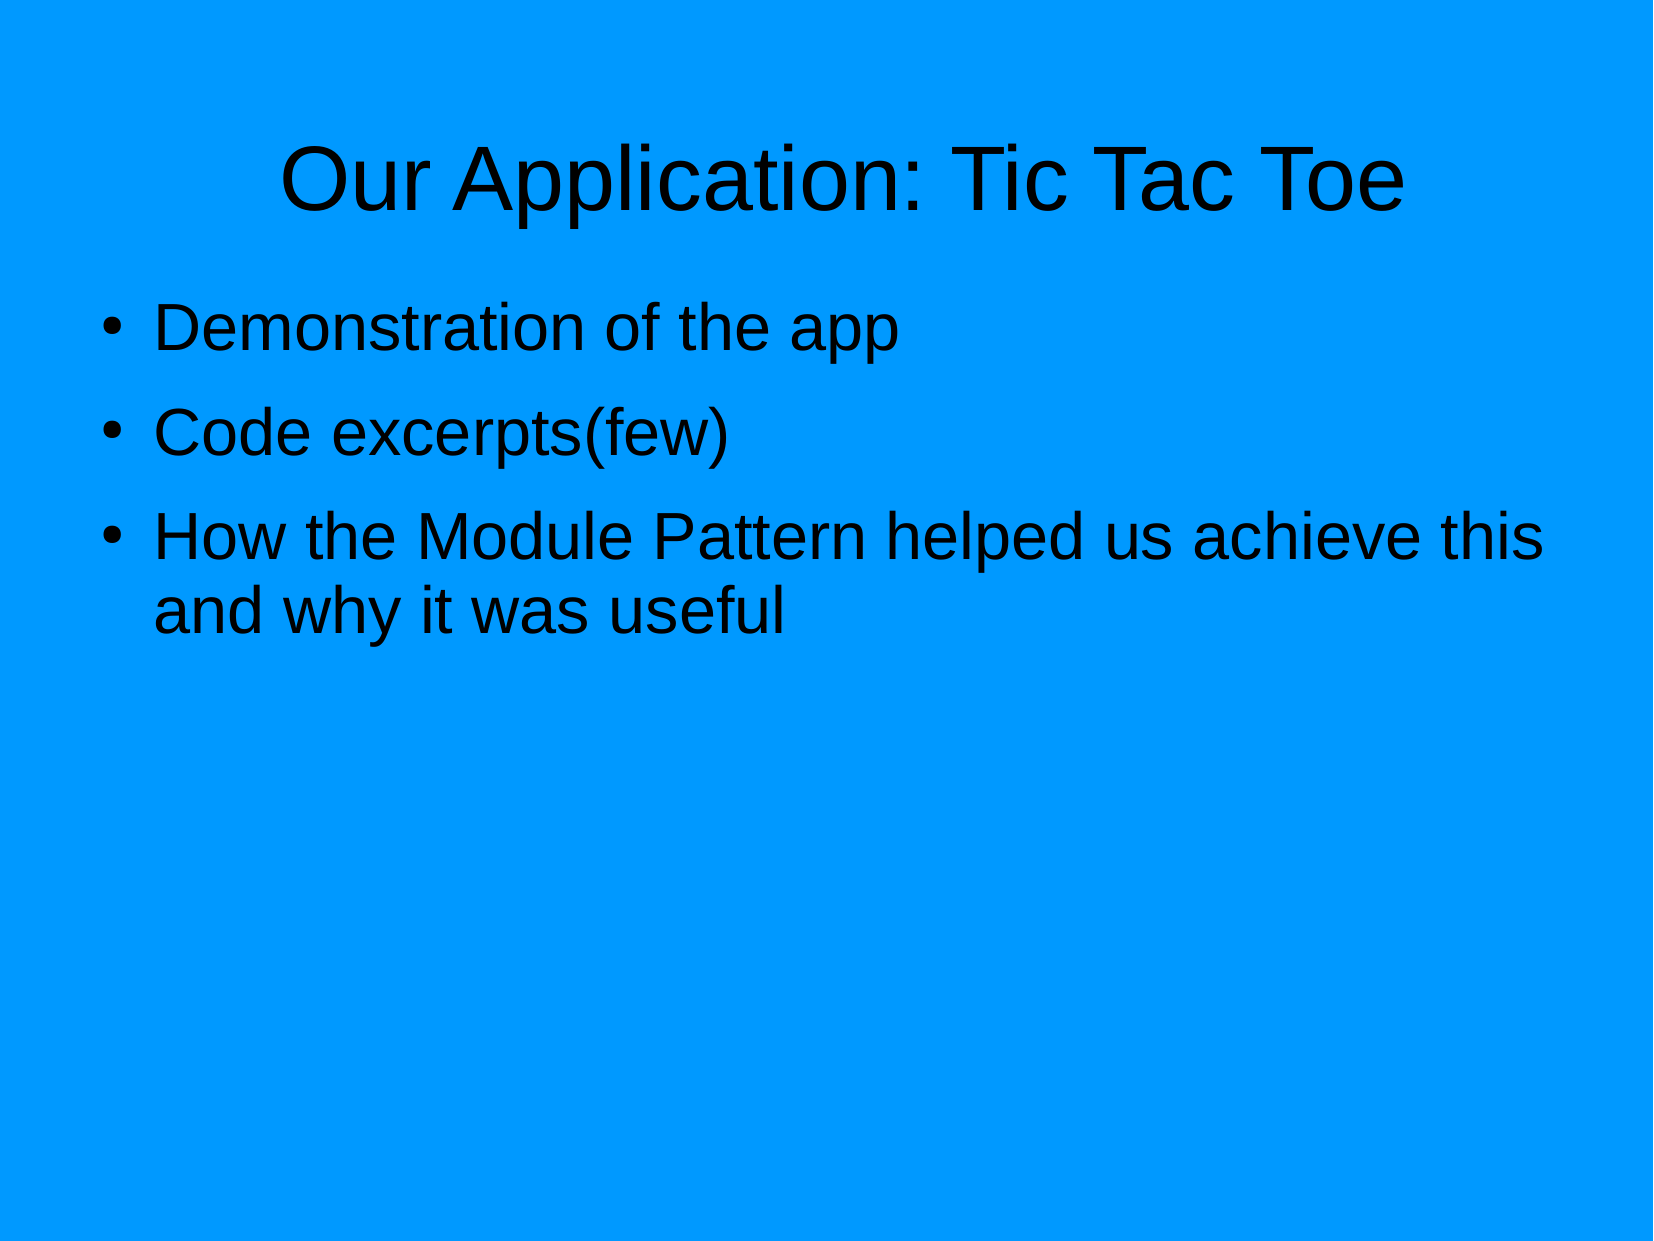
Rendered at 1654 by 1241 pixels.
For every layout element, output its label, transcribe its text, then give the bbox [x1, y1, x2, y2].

list Demonstration of the app Code excerpts(few) How the Module Pattern helped us achieve this and why it was useful [82, 290, 1571, 1010]
title Our Application: Tic Tac Toe [82, 49, 1571, 257]
